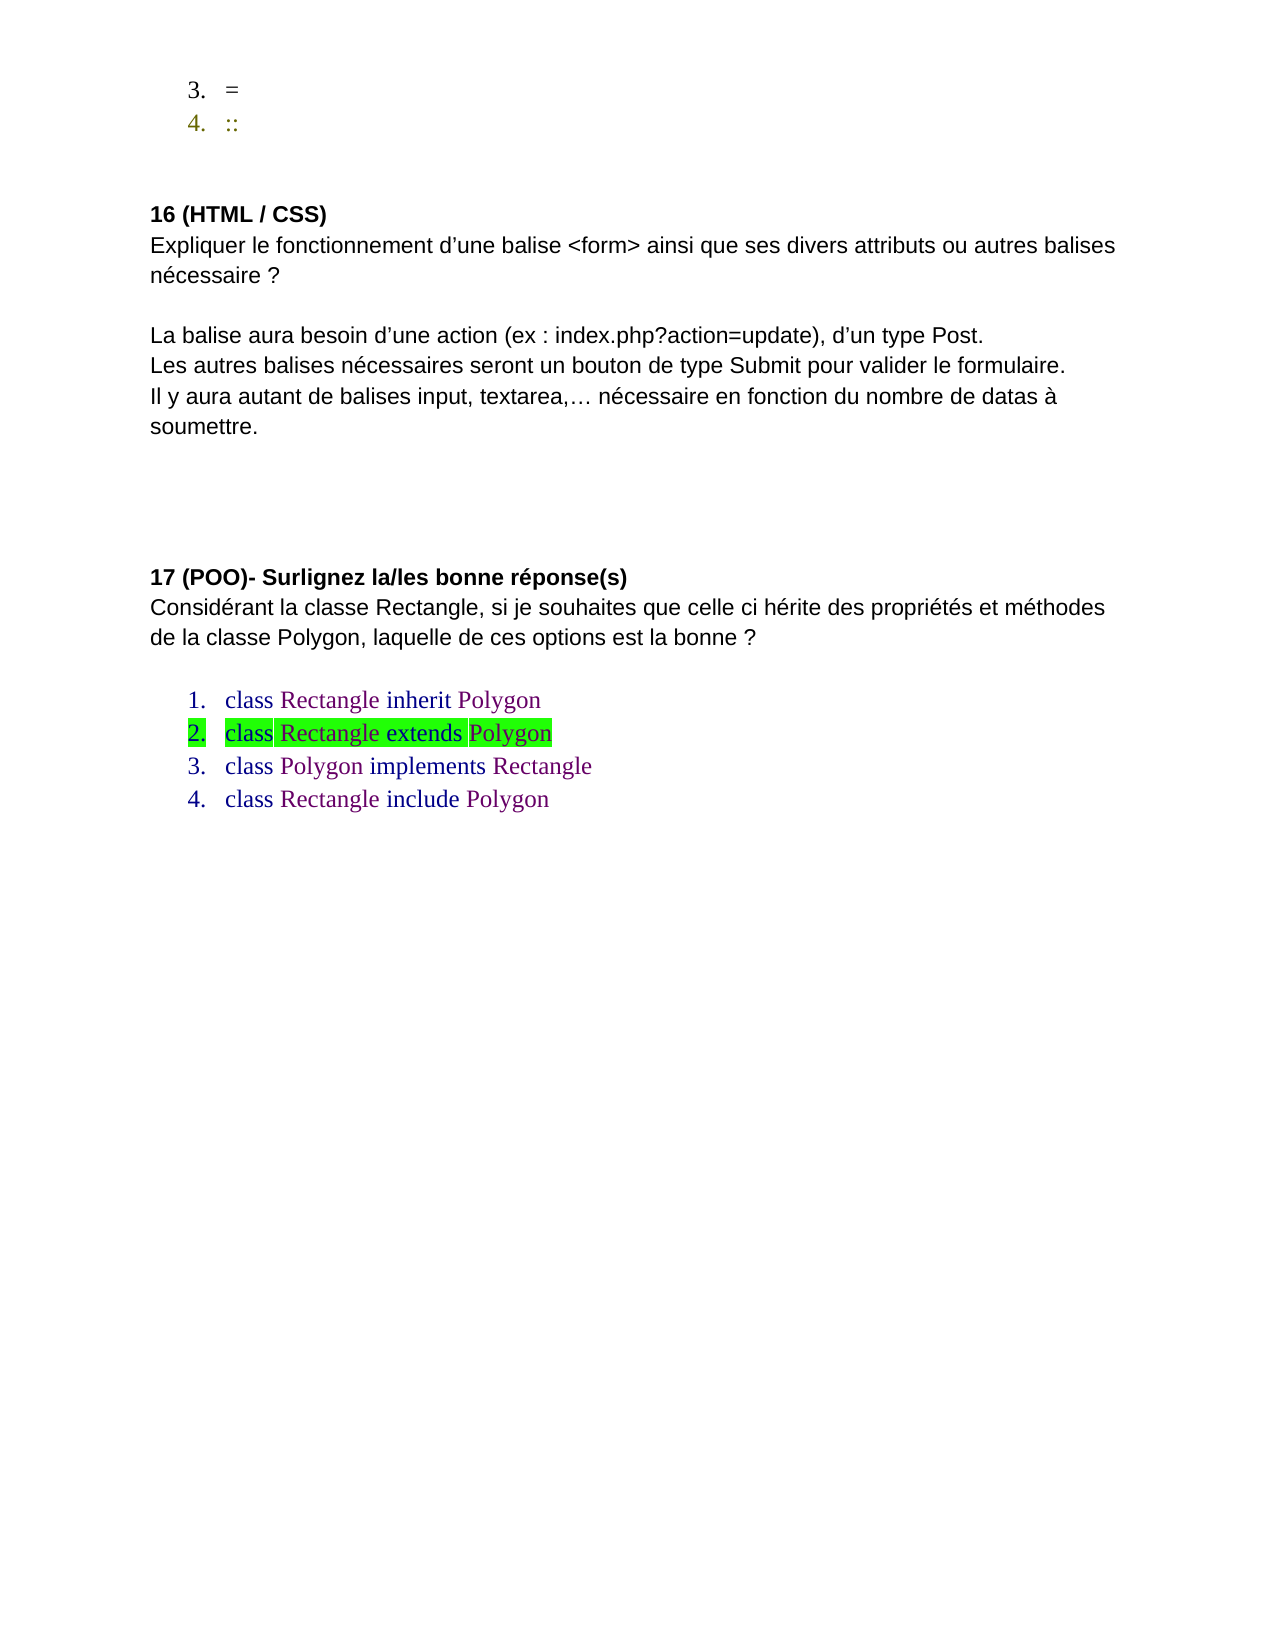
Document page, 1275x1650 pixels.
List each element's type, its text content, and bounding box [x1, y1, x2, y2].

text 16 (HTML / CSS) [150, 201, 1125, 228]
text 17 (POO)- Surlignez la/les bonne réponse(s) [150, 564, 1125, 590]
text Expliquer le fonctionnement d’une balise <form> ainsi que ses divers attributs ou autres balises nécessaire ? [150, 232, 1125, 288]
text Il y aura autant de balises input, textarea,… nécessaire en fonction du nombre de datas à soumettre. [150, 383, 1125, 439]
list = [187, 75, 1125, 104]
list class Rectangle include Polygon [187, 784, 1125, 813]
text La balise aura besoin d’une action (ex : index.php?action=update), d’un type Post. [150, 322, 1125, 349]
text Les autres balises nécessaires seront un bouton de type Submit pour valider le formulaire. [150, 352, 1125, 379]
list class Rectangle inherit Polygon [187, 685, 1125, 713]
list :: [187, 108, 1125, 137]
list class Rectangle extends Polygon [187, 718, 1125, 747]
list class Polygon implements Rectangle [187, 751, 1125, 779]
text Considérant la classe Rectangle, si je souhaites que celle ci hérite des propriétés et méthodes de la classe Polygon, laquelle de ces options est la bonne ? [150, 594, 1125, 651]
